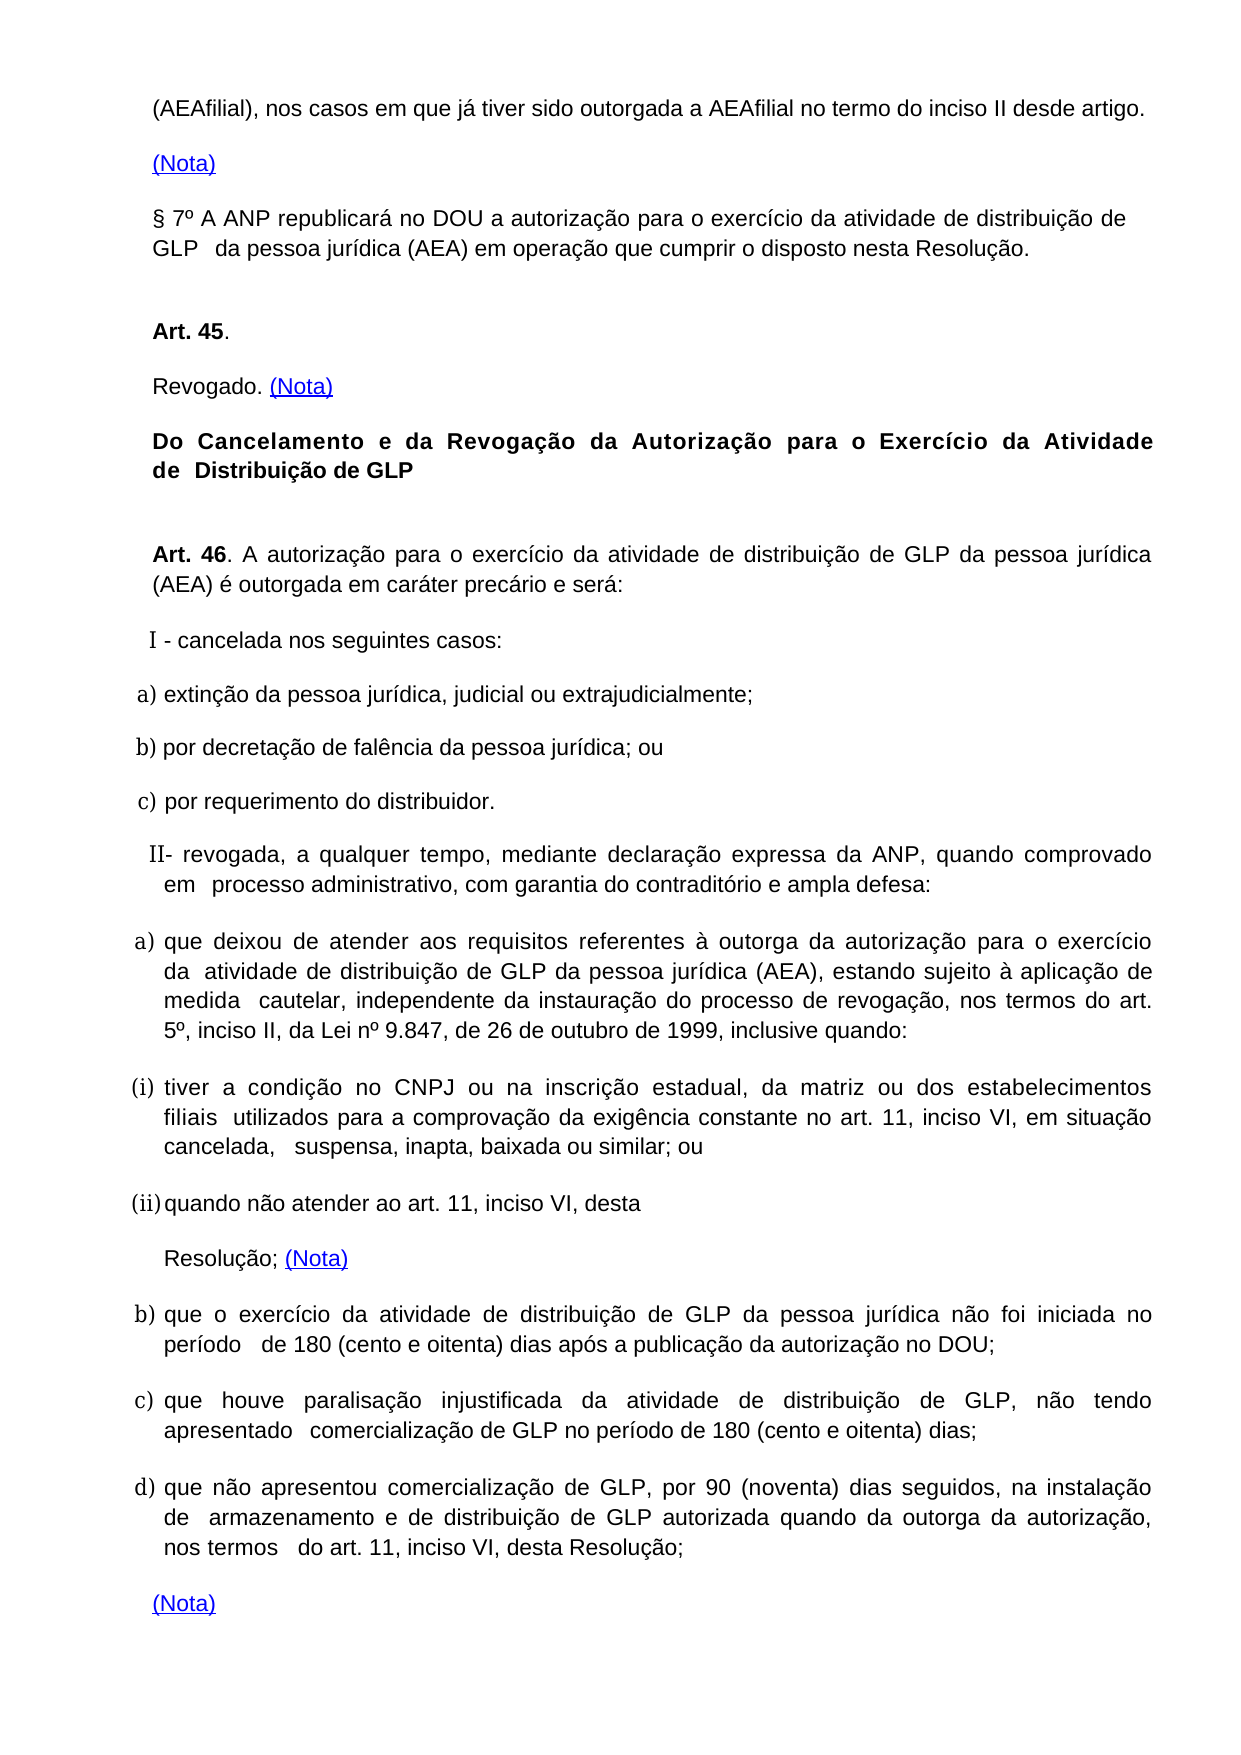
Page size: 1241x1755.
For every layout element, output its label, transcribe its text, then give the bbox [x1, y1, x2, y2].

list que não apresentou comercialização de GLP, por 90 (noventa) dias seguidos, na instalação de armazenamento e de distribuição de GLP autorizada quando da outorga da autorização, nos termos do art. 11, inciso VI, desta Resolução; [152, 1474, 1152, 1560]
list - cancelada nos seguintes casos: [152, 627, 1163, 654]
list extinção da pessoa jurídica, judicial ou extrajudicialmente; [137, 681, 1163, 707]
list por requerimento do distribuidor. [137, 788, 1163, 814]
text (AEAfilial), nos casos em que já tiver sido outorgada a AEAfilial no termo do inciso II desde artigo. (Nota) [152, 94, 1152, 176]
list por decretação de falência da pessoa jurídica; ou [136, 734, 1163, 761]
list quando não atender ao art. 11, inciso VI, desta Resolução; (Nota) [152, 1189, 658, 1272]
text Art. 45. Revogado. (Nota) [152, 318, 346, 399]
text (Nota) [152, 1590, 1163, 1616]
list que houve paralisação injustificada da atividade de distribuição de GLP, não tendo apresentado comercialização de GLP no período de 180 (cento e oitenta) dias; [152, 1387, 1152, 1444]
list - revogada, a qualquer tempo, mediante declaração expressa da ANP, quando comprovado em processo administrativo, com garantia do contraditório e ampla defesa: [152, 841, 1153, 898]
subtitle Do Cancelamento e da Revogação da Autorização para o Exercício da Atividade de Distribuição de GLP [152, 428, 1153, 484]
list que deixou de atender aos requisitos referentes à outorga da autorização para o exercício da atividade de distribuição de GLP da pessoa jurídica (AEA), estando sujeito à aplicação de medida cautelar, independente da instauração do processo de revogação, nos termos do art. 5º, inciso II, da Lei nº 9.847, de 26 de outubro de 1999, inclusive quando: [152, 928, 1153, 1043]
list tiver a condição no CNPJ ou na inscrição estadual, da matriz ou dos estabelecimentos filiais utilizados para a comprovação da exigência constante no art. 11, inciso VI, em situação cancelada, suspensa, inapta, baixada ou similar; ou [152, 1073, 1153, 1160]
list que o exercício da atividade de distribuição de GLP da pessoa jurídica não foi iniciada no período de 180 (cento e oitenta) dias após a publicação da autorização no DOU; [152, 1301, 1152, 1357]
text Art. 46. A autorização para o exercício da atividade de distribuição de GLP da pessoa jurídica (AEA) é outorgada em caráter precário e será: [152, 541, 1152, 597]
text § 7º A ANP republicará no DOU a autorização para o exercício da atividade de distribuição de GLP da pessoa jurídica (AEA) em operação que cumprir o disposto nesta Resolução. [152, 205, 1152, 261]
